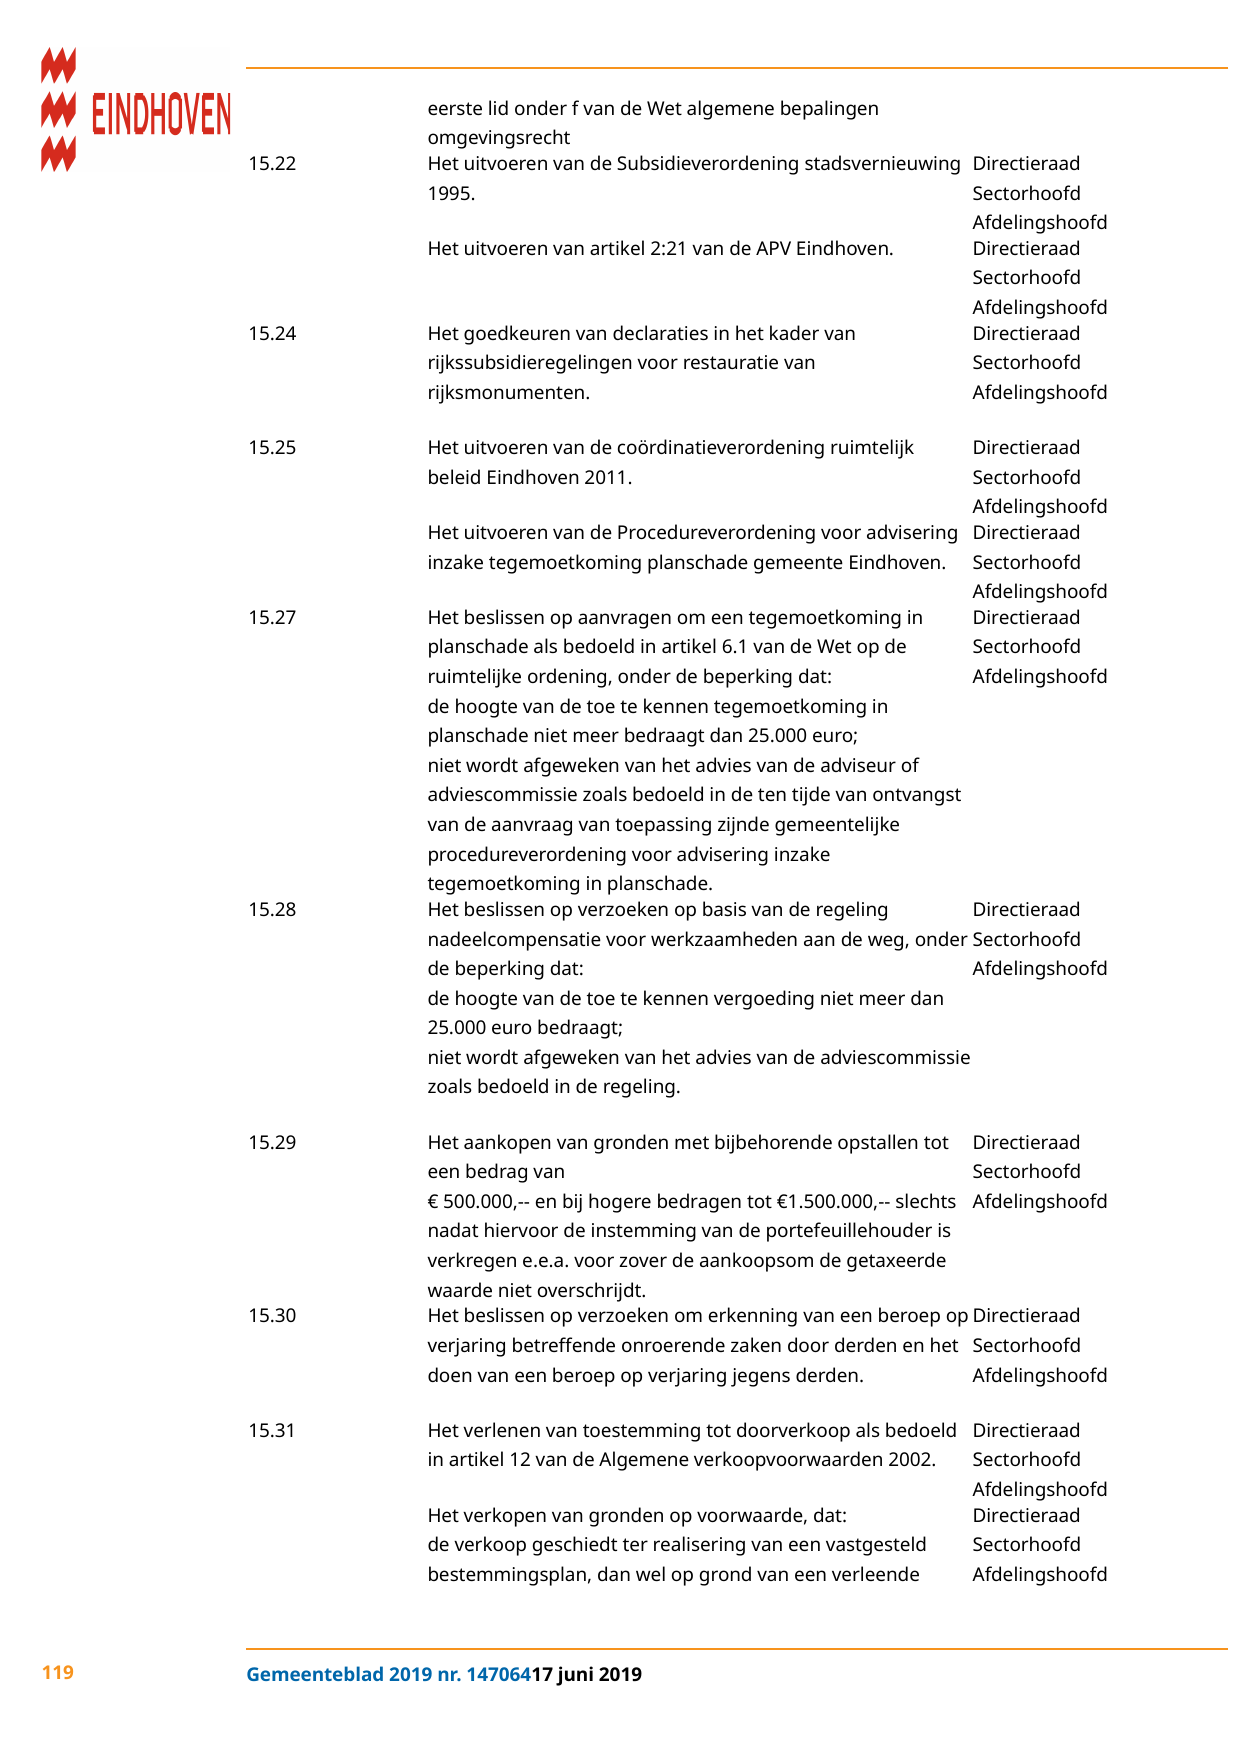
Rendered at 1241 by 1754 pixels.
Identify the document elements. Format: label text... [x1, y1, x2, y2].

table_cell Directieraad Sectorhoofd Afdelingshoofd [973, 1502, 1152, 1587]
table_cell 15.25 [248, 434, 427, 519]
table_cell eerste lid onder f van de Wet algemene bepalingen omgevingsrecht [427, 95, 972, 150]
table_cell Het uitvoeren van de Procedureverordening voor advisering inzake tegemoetkoming planschade gemeente Eindhoven. [427, 519, 972, 604]
table_cell 15.30 [248, 1303, 427, 1417]
table_cell Het uitvoeren van de Subsidieverordening stadsvernieuwing 1995. [427, 150, 972, 235]
table_cell Directieraad Sectorhoofd Afdelingshoofd [973, 1417, 1152, 1502]
picture [41, 47, 231, 172]
table_cell [248, 1502, 427, 1587]
table_cell Directieraad Sectorhoofd Afdelingshoofd [973, 434, 1152, 519]
table_cell Directieraad Sectorhoofd Afdelingshoofd [973, 150, 1152, 235]
table_cell Directieraad Sectorhoofd Afdelingshoofd [973, 320, 1152, 434]
table_cell [973, 95, 1152, 150]
table_cell Het beslissen op verzoeken om erkenning van een beroep op verjaring betreffende onroerende zaken door derden en het doen van een beroep op verjaring jegens derden. [427, 1303, 972, 1417]
table_cell 15.27 [248, 604, 427, 896]
table_cell 15.24 [248, 320, 427, 434]
table_cell 15.28 [248, 896, 427, 1129]
table_cell Het goedkeuren van declaraties in het kader van rijkssubsidieregelingen voor restauratie van rijksmonumenten. [427, 320, 972, 434]
table_cell Directieraad Sectorhoofd Afdelingshoofd [973, 519, 1152, 604]
table_cell 15.31 [248, 1417, 427, 1502]
table_cell Het beslissen op verzoeken op basis van de regeling nadeelcompensatie voor werkzaamheden aan de weg, onder de beperking dat: de hoogte van de toe te kennen vergoeding niet meer dan 25.000 euro bedraagt; niet wordt afgeweken van het advies van de adviescommissie zoals bedoeld in de regeling. [427, 896, 972, 1129]
table_cell 15.29 [248, 1129, 427, 1303]
table_cell Het beslissen op aanvragen om een tegemoetkoming in planschade als bedoeld in artikel 6.1 van de Wet op de ruimtelijke ordening, onder de beperking dat: de hoogte van de toe te kennen tegemoetkoming in planschade niet meer bedraagt dan 25.000 euro; niet wordt afgeweken van het advies van de adviseur of adviescommissie zoals bedoeld in de ten tijde van ontvangst van de aanvraag van toepassing zijnde gemeentelijke procedureverordening voor advisering inzake tegemoetkoming in planschade. [427, 604, 972, 896]
table_cell [248, 235, 427, 320]
table_cell Directieraad Sectorhoofd Afdelingshoofd [973, 604, 1152, 896]
table_cell [248, 95, 427, 150]
table_cell Directieraad Sectorhoofd Afdelingshoofd [973, 235, 1152, 320]
table_cell Directieraad Sectorhoofd Afdelingshoofd [973, 1303, 1152, 1417]
table_cell Het verlenen van toestemming tot doorverkoop als bedoeld in artikel 12 van de Algemene verkoopvoorwaarden 2002. [427, 1417, 972, 1502]
table_cell 15.22 [248, 150, 427, 235]
table_cell Directieraad Sectorhoofd Afdelingshoofd [973, 896, 1152, 1129]
table_cell Het aankopen van gronden met bijbehorende opstallen tot een bedrag van € 500.000,-- en bij hogere bedragen tot €1.500.000,-- slechts nadat hiervoor de instemming van de portefeuillehouder is verkregen e.e.a. voor zover de aankoopsom de getaxeerde waarde niet overschrijdt. [427, 1129, 972, 1303]
table_cell [248, 519, 427, 604]
table_cell Directieraad Sectorhoofd Afdelingshoofd [973, 1129, 1152, 1303]
table_cell Het uitvoeren van de coördinatieverordening ruimtelijk beleid Eindhoven 2011. [427, 434, 972, 519]
table_cell Het verkopen van gronden op voorwaarde, dat: de verkoop geschiedt ter realisering van een vastgesteld bestemmingsplan, dan wel op grond van een verleende [427, 1502, 972, 1587]
table_cell Het uitvoeren van artikel 2:21 van de APV Eindhoven. [427, 235, 972, 320]
